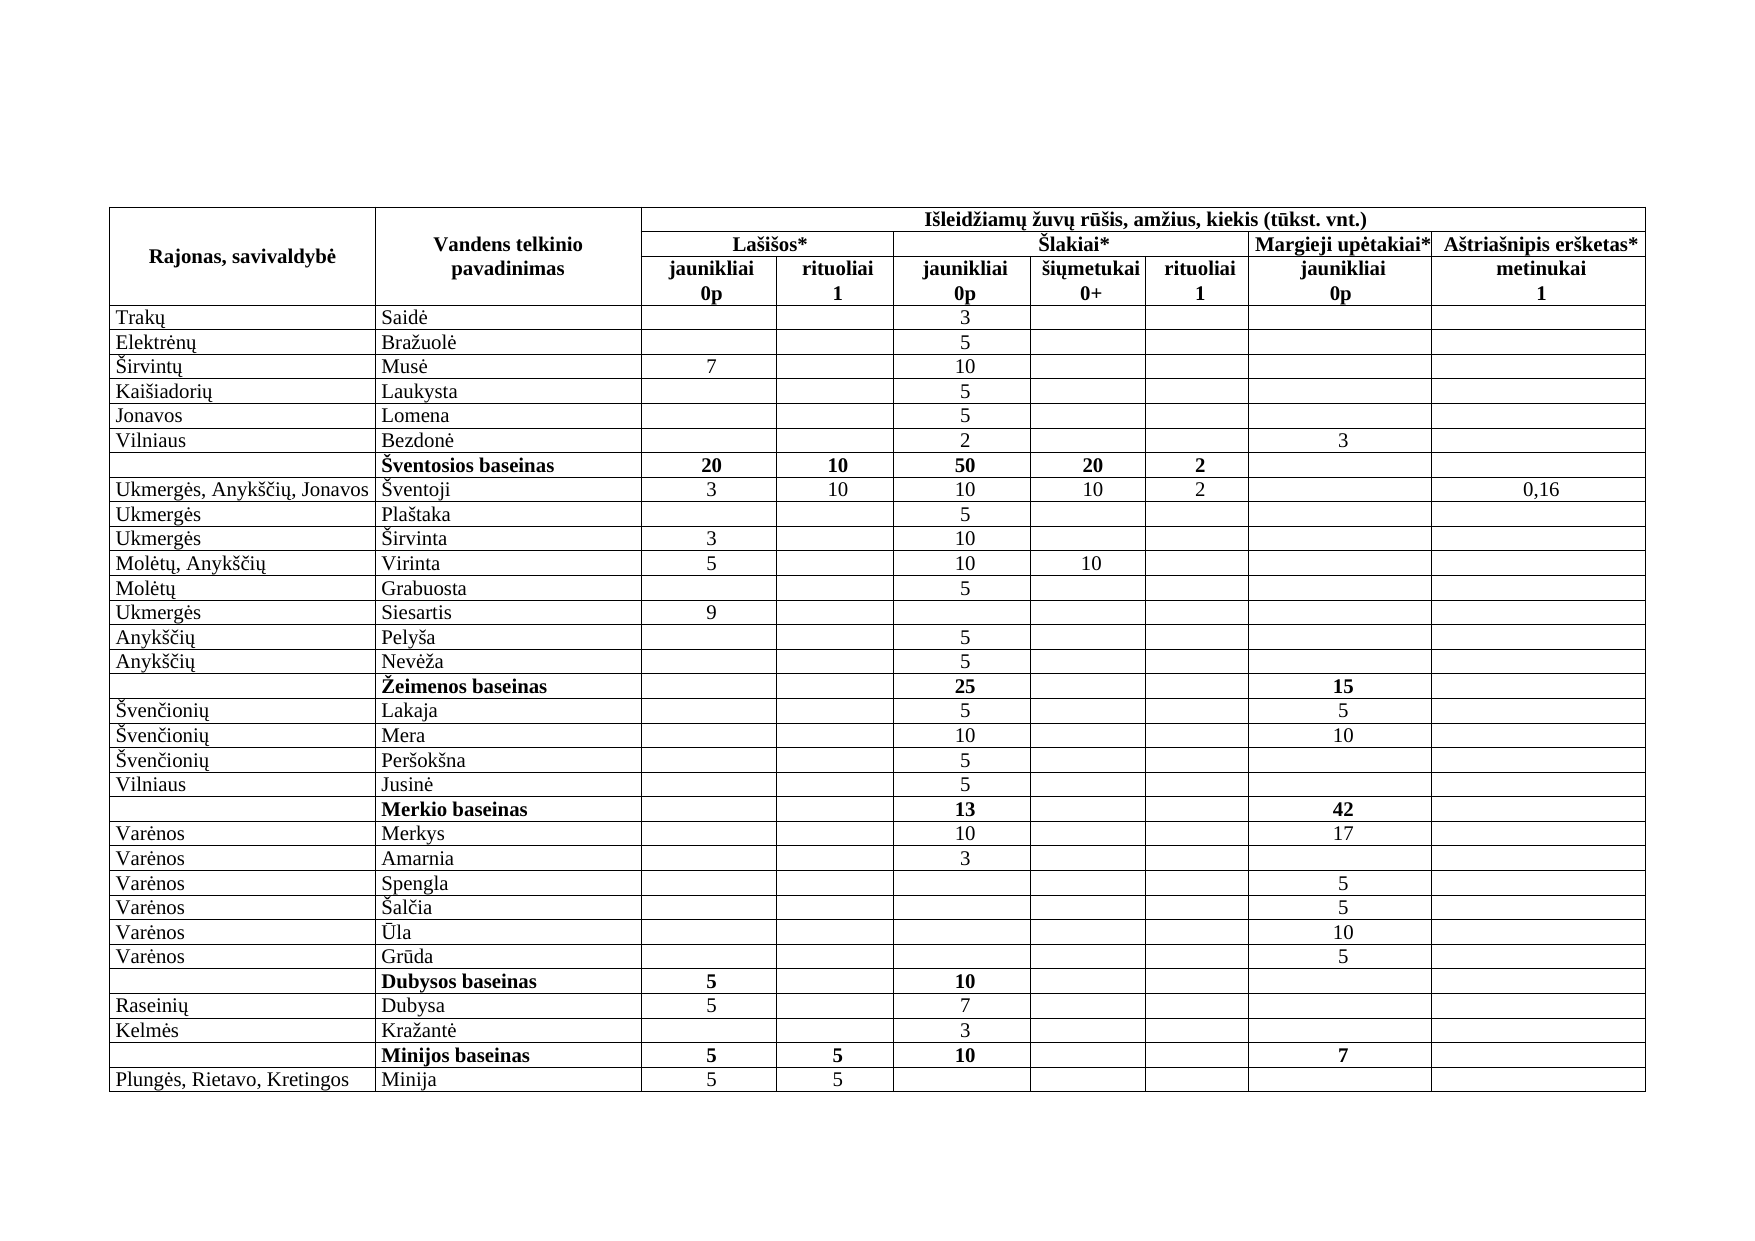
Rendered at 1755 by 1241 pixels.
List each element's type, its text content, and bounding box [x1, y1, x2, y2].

table_cell 7 [1249, 1043, 1431, 1067]
table_cell [642, 1019, 776, 1042]
table_cell [1249, 773, 1431, 796]
table_header Išleidžiamų žuvų rūšis, amžius, kiekis (tūkst. vnt.) [642, 208, 1645, 231]
table_cell [1146, 1019, 1248, 1042]
table_cell 10 [777, 453, 893, 477]
table_cell [1031, 871, 1145, 894]
table_cell Grabuosta [376, 576, 641, 599]
table_cell [642, 429, 776, 452]
table_cell [1146, 306, 1248, 329]
table_cell [777, 797, 893, 821]
table_cell Jonavos [110, 404, 375, 427]
table_cell [1146, 404, 1248, 427]
table_cell [777, 724, 893, 747]
table_cell [894, 920, 1030, 944]
table_cell [1432, 502, 1645, 526]
table_cell Šalčia [376, 896, 641, 919]
table_cell Virinta [376, 551, 641, 575]
table_cell [1031, 822, 1145, 845]
table_cell [1031, 355, 1145, 378]
table_cell [1031, 650, 1145, 673]
table_cell Plungės, Rietavo, Kretingos [110, 1068, 375, 1091]
table_cell 3 [894, 1019, 1030, 1042]
table_cell [1249, 306, 1431, 329]
table_cell [642, 724, 776, 747]
table_cell [1432, 429, 1645, 452]
table_cell [1146, 650, 1248, 673]
table_cell [642, 896, 776, 919]
table_cell [1031, 527, 1145, 550]
table_cell Varėnos [110, 822, 375, 845]
table_cell 20 [1031, 453, 1145, 477]
table_cell [1146, 748, 1248, 772]
table_cell [1146, 330, 1248, 354]
table_cell [1432, 724, 1645, 747]
table_cell [1146, 601, 1248, 624]
table_cell [1432, 306, 1645, 329]
table_cell [642, 871, 776, 894]
table_cell [1031, 429, 1145, 452]
table_cell [777, 920, 893, 944]
table_cell [642, 404, 776, 427]
table_cell [1031, 846, 1145, 870]
table_cell [1249, 576, 1431, 599]
table_cell Mera [376, 724, 641, 747]
table_cell Dubysa [376, 994, 641, 1017]
table_cell Musė [376, 355, 641, 378]
table_cell [1432, 674, 1645, 698]
table_cell [777, 773, 893, 796]
table_cell [1432, 1043, 1645, 1067]
table_cell [1432, 969, 1645, 993]
table_cell 15 [1249, 674, 1431, 698]
table_cell Žeimenos baseinas [376, 674, 641, 698]
table_cell 5 [894, 379, 1030, 403]
table_cell Lomena [376, 404, 641, 427]
table_cell [1249, 453, 1431, 477]
table_cell Varėnos [110, 920, 375, 944]
table_cell Ukmergės [110, 601, 375, 624]
table_cell [1249, 355, 1431, 378]
table_cell [1031, 1043, 1145, 1067]
table_cell 5 [894, 404, 1030, 427]
table_cell [777, 601, 893, 624]
table_cell Jusinė [376, 773, 641, 796]
table_cell [1031, 404, 1145, 427]
table_cell [1031, 576, 1145, 599]
table_cell 5 [642, 1068, 776, 1091]
table_cell [777, 896, 893, 919]
table_cell [1146, 699, 1248, 722]
table_cell [110, 1043, 375, 1067]
table_cell [1031, 773, 1145, 796]
table_cell [1146, 945, 1248, 968]
table_cell 10 [777, 478, 893, 501]
table_cell [777, 994, 893, 1017]
table_cell 25 [894, 674, 1030, 698]
table_cell [642, 699, 776, 722]
table_cell Grūda [376, 945, 641, 968]
table_cell Anykščių [110, 625, 375, 649]
table_cell šiųmetukai 0+ [1031, 257, 1145, 304]
table_cell Švenčionių [110, 699, 375, 722]
table_cell Širvinta [376, 527, 641, 550]
table_cell rituoliai 1 [1146, 257, 1248, 304]
table_cell Lakaja [376, 699, 641, 722]
table_cell Bražuolė [376, 330, 641, 354]
table_cell [1432, 330, 1645, 354]
table_cell [1432, 773, 1645, 796]
table_cell Plaštaka [376, 502, 641, 526]
table_cell [1432, 699, 1645, 722]
table_cell Kražantė [376, 1019, 641, 1042]
table_cell [777, 1019, 893, 1042]
table_cell Ukmergės [110, 502, 375, 526]
table_cell [1432, 822, 1645, 845]
table_cell [777, 502, 893, 526]
table_cell [777, 625, 893, 649]
table_cell Vilniaus [110, 773, 375, 796]
table_cell [1146, 846, 1248, 870]
table_cell [642, 797, 776, 821]
table_cell [642, 748, 776, 772]
table_cell [642, 945, 776, 968]
table_cell 5 [894, 699, 1030, 722]
table_cell [642, 379, 776, 403]
table_cell [777, 748, 893, 772]
table_cell 10 [894, 478, 1030, 501]
table_cell metinukai 1 [1432, 257, 1645, 304]
table_cell [1146, 429, 1248, 452]
table_cell Dubysos baseinas [376, 969, 641, 993]
table_cell 3 [1249, 429, 1431, 452]
table_cell [1249, 969, 1431, 993]
table_cell Kaišiadorių [110, 379, 375, 403]
table_cell [1146, 822, 1248, 845]
table_cell [894, 945, 1030, 968]
table_cell Širvintų [110, 355, 375, 378]
table_cell Ukmergės [110, 527, 375, 550]
table_cell [1146, 1068, 1248, 1091]
table_cell [642, 674, 776, 698]
table_cell [110, 674, 375, 698]
table_cell [1031, 969, 1145, 993]
table_cell Švenčionių [110, 724, 375, 747]
table_cell [1146, 502, 1248, 526]
table_cell Peršokšna [376, 748, 641, 772]
table_cell Varėnos [110, 871, 375, 894]
table_cell Merkio baseinas [376, 797, 641, 821]
table_cell [1432, 945, 1645, 968]
table_cell [1249, 601, 1431, 624]
table_cell Molėtų [110, 576, 375, 599]
table_cell Bezdonė [376, 429, 641, 452]
table_cell [777, 355, 893, 378]
table_cell [1146, 994, 1248, 1017]
table_cell 2 [1146, 478, 1248, 501]
table_cell jaunikliai 0p [1249, 257, 1431, 304]
table_cell rituoliai 1 [777, 257, 893, 304]
table_cell [777, 822, 893, 845]
table_cell [110, 797, 375, 821]
table_cell [1432, 797, 1645, 821]
table_cell Vilniaus [110, 429, 375, 452]
table_cell [1146, 896, 1248, 919]
table_cell [642, 625, 776, 649]
table_cell [1031, 896, 1145, 919]
table_cell [642, 920, 776, 944]
table_cell 10 [1031, 551, 1145, 575]
table_cell [1432, 994, 1645, 1017]
table_cell [777, 576, 893, 599]
table_cell [1249, 478, 1431, 501]
table_cell [1432, 1019, 1645, 1042]
table_cell 3 [642, 527, 776, 550]
table_cell Margieji upėtakiai* [1249, 232, 1431, 256]
table_cell [1031, 306, 1145, 329]
table_cell [1249, 846, 1431, 870]
table_cell 5 [1249, 896, 1431, 919]
table_cell 5 [894, 576, 1030, 599]
table_cell [1146, 797, 1248, 821]
table_cell [1031, 699, 1145, 722]
table_cell Anykščių [110, 650, 375, 673]
table_cell 3 [894, 306, 1030, 329]
table_cell [777, 404, 893, 427]
table_cell [642, 822, 776, 845]
table_cell 50 [894, 453, 1030, 477]
table_cell [1432, 625, 1645, 649]
table_cell [642, 846, 776, 870]
table_cell [1146, 1043, 1248, 1067]
table_cell [1249, 1068, 1431, 1091]
table_cell [1031, 1019, 1145, 1042]
table_cell [1031, 674, 1145, 698]
table_cell [1031, 945, 1145, 968]
table_cell Šventosios baseinas [376, 453, 641, 477]
table_cell 7 [894, 994, 1030, 1017]
table_cell 5 [894, 748, 1030, 772]
table_cell [642, 650, 776, 673]
table_cell [777, 969, 893, 993]
table_cell [894, 871, 1030, 894]
table_cell [1146, 527, 1248, 550]
table_cell Kelmės [110, 1019, 375, 1042]
table_cell [110, 969, 375, 993]
table_cell [1432, 551, 1645, 575]
table_cell [777, 699, 893, 722]
table_header Rajonas, savivaldybė [110, 208, 375, 304]
table_cell [1031, 601, 1145, 624]
table_cell 2 [894, 429, 1030, 452]
table_cell [1432, 920, 1645, 944]
table_cell [1249, 502, 1431, 526]
table_cell [777, 379, 893, 403]
table_cell [1249, 994, 1431, 1017]
table_cell 10 [894, 355, 1030, 378]
table_cell [1249, 551, 1431, 575]
table_cell Varėnos [110, 945, 375, 968]
table_cell [1031, 1068, 1145, 1091]
table_cell [777, 527, 893, 550]
table_cell 10 [894, 551, 1030, 575]
table_cell Aštriašnipis eršketas* [1432, 232, 1645, 256]
table_cell 5 [894, 650, 1030, 673]
table_cell 10 [894, 1043, 1030, 1067]
table_cell [1249, 527, 1431, 550]
table_cell [642, 576, 776, 599]
table_cell [777, 650, 893, 673]
table_cell [1432, 896, 1645, 919]
table_cell Varėnos [110, 896, 375, 919]
table_cell [1432, 846, 1645, 870]
table_cell [1146, 379, 1248, 403]
table_cell [1249, 625, 1431, 649]
table_cell Ūla [376, 920, 641, 944]
table_cell [1031, 724, 1145, 747]
table_cell [1031, 797, 1145, 821]
table_cell [894, 601, 1030, 624]
table_cell jaunikliai 0p [642, 257, 776, 304]
table_cell [777, 306, 893, 329]
table_cell 2 [1146, 453, 1248, 477]
table_cell [1432, 650, 1645, 673]
table_cell Raseinių [110, 994, 375, 1017]
table_cell 7 [642, 355, 776, 378]
table_cell [1031, 379, 1145, 403]
table_cell 5 [894, 502, 1030, 526]
table_cell [1432, 601, 1645, 624]
table_cell 5 [642, 1043, 776, 1067]
table_cell 3 [894, 846, 1030, 870]
table_cell 5 [1249, 699, 1431, 722]
table_cell [1432, 355, 1645, 378]
table_cell [1432, 576, 1645, 599]
table_cell [1432, 748, 1645, 772]
table_cell [777, 429, 893, 452]
table_cell Šlakiai* [894, 232, 1248, 256]
table_cell 5 [642, 994, 776, 1017]
table_cell [1146, 576, 1248, 599]
table_cell [894, 896, 1030, 919]
table_cell [1249, 379, 1431, 403]
table_cell [1249, 650, 1431, 673]
table_cell Pelyša [376, 625, 641, 649]
table_cell 3 [642, 478, 776, 501]
table_cell Šventoji [376, 478, 641, 501]
table_cell Varėnos [110, 846, 375, 870]
table_cell 42 [1249, 797, 1431, 821]
table_cell Merkys [376, 822, 641, 845]
table_cell Nevėža [376, 650, 641, 673]
table_cell [1146, 724, 1248, 747]
table_cell Minijos baseinas [376, 1043, 641, 1067]
table_cell [1249, 404, 1431, 427]
table_cell [1146, 773, 1248, 796]
table_cell [894, 1068, 1030, 1091]
table_cell Laukysta [376, 379, 641, 403]
table_cell Lašišos* [642, 232, 893, 256]
table_cell [777, 871, 893, 894]
table_cell 10 [1249, 920, 1431, 944]
table_cell Molėtų, Anykščių [110, 551, 375, 575]
table_cell [110, 453, 375, 477]
table_cell 10 [1031, 478, 1145, 501]
table_cell [642, 306, 776, 329]
table_cell 10 [1249, 724, 1431, 747]
table_cell [1146, 920, 1248, 944]
table_cell Elektrėnų [110, 330, 375, 354]
table_cell [1031, 502, 1145, 526]
table_cell 5 [894, 773, 1030, 796]
table_cell [1432, 379, 1645, 403]
table_cell [642, 502, 776, 526]
table_cell [777, 551, 893, 575]
table_cell [1432, 527, 1645, 550]
table_cell Švenčionių [110, 748, 375, 772]
table_cell [1031, 330, 1145, 354]
table_cell Trakų [110, 306, 375, 329]
table_cell 0,16 [1432, 478, 1645, 501]
table_cell [642, 773, 776, 796]
table_cell 10 [894, 822, 1030, 845]
table_cell [1031, 625, 1145, 649]
table_header Vandens telkinio pavadinimas [376, 208, 641, 304]
table_cell [777, 330, 893, 354]
table_cell 10 [894, 527, 1030, 550]
table_cell 5 [777, 1043, 893, 1067]
table_cell 13 [894, 797, 1030, 821]
table_cell [777, 846, 893, 870]
table_cell [1146, 355, 1248, 378]
table_cell [1249, 1019, 1431, 1042]
table_cell [1031, 920, 1145, 944]
table_cell 10 [894, 969, 1030, 993]
table_cell Saidė [376, 306, 641, 329]
table_cell 20 [642, 453, 776, 477]
table_cell 5 [642, 551, 776, 575]
table_cell 10 [894, 724, 1030, 747]
table_cell [1249, 748, 1431, 772]
table_cell 5 [1249, 871, 1431, 894]
table_cell [1146, 551, 1248, 575]
table_cell Ukmergės, Anykščių, Jonavos [110, 478, 375, 501]
table_cell jaunikliai 0p [894, 257, 1030, 304]
table_cell [1249, 330, 1431, 354]
table_cell [1146, 674, 1248, 698]
table_cell Spengla [376, 871, 641, 894]
table_cell 5 [894, 330, 1030, 354]
table_cell [1432, 871, 1645, 894]
table_cell [1432, 1068, 1645, 1091]
table_cell [1146, 625, 1248, 649]
table_cell [1031, 994, 1145, 1017]
table_cell [1432, 453, 1645, 477]
table_cell [1432, 404, 1645, 427]
table_cell [642, 330, 776, 354]
table_cell [1146, 871, 1248, 894]
table_cell [777, 674, 893, 698]
table_cell [1031, 748, 1145, 772]
table_cell 5 [777, 1068, 893, 1091]
table_cell Siesartis [376, 601, 641, 624]
table_cell [777, 945, 893, 968]
table_cell [1146, 969, 1248, 993]
table_cell 17 [1249, 822, 1431, 845]
table_cell 5 [894, 625, 1030, 649]
table_cell Minija [376, 1068, 641, 1091]
table_cell 5 [642, 969, 776, 993]
table_cell 9 [642, 601, 776, 624]
table_cell Amarnia [376, 846, 641, 870]
table_cell 5 [1249, 945, 1431, 968]
